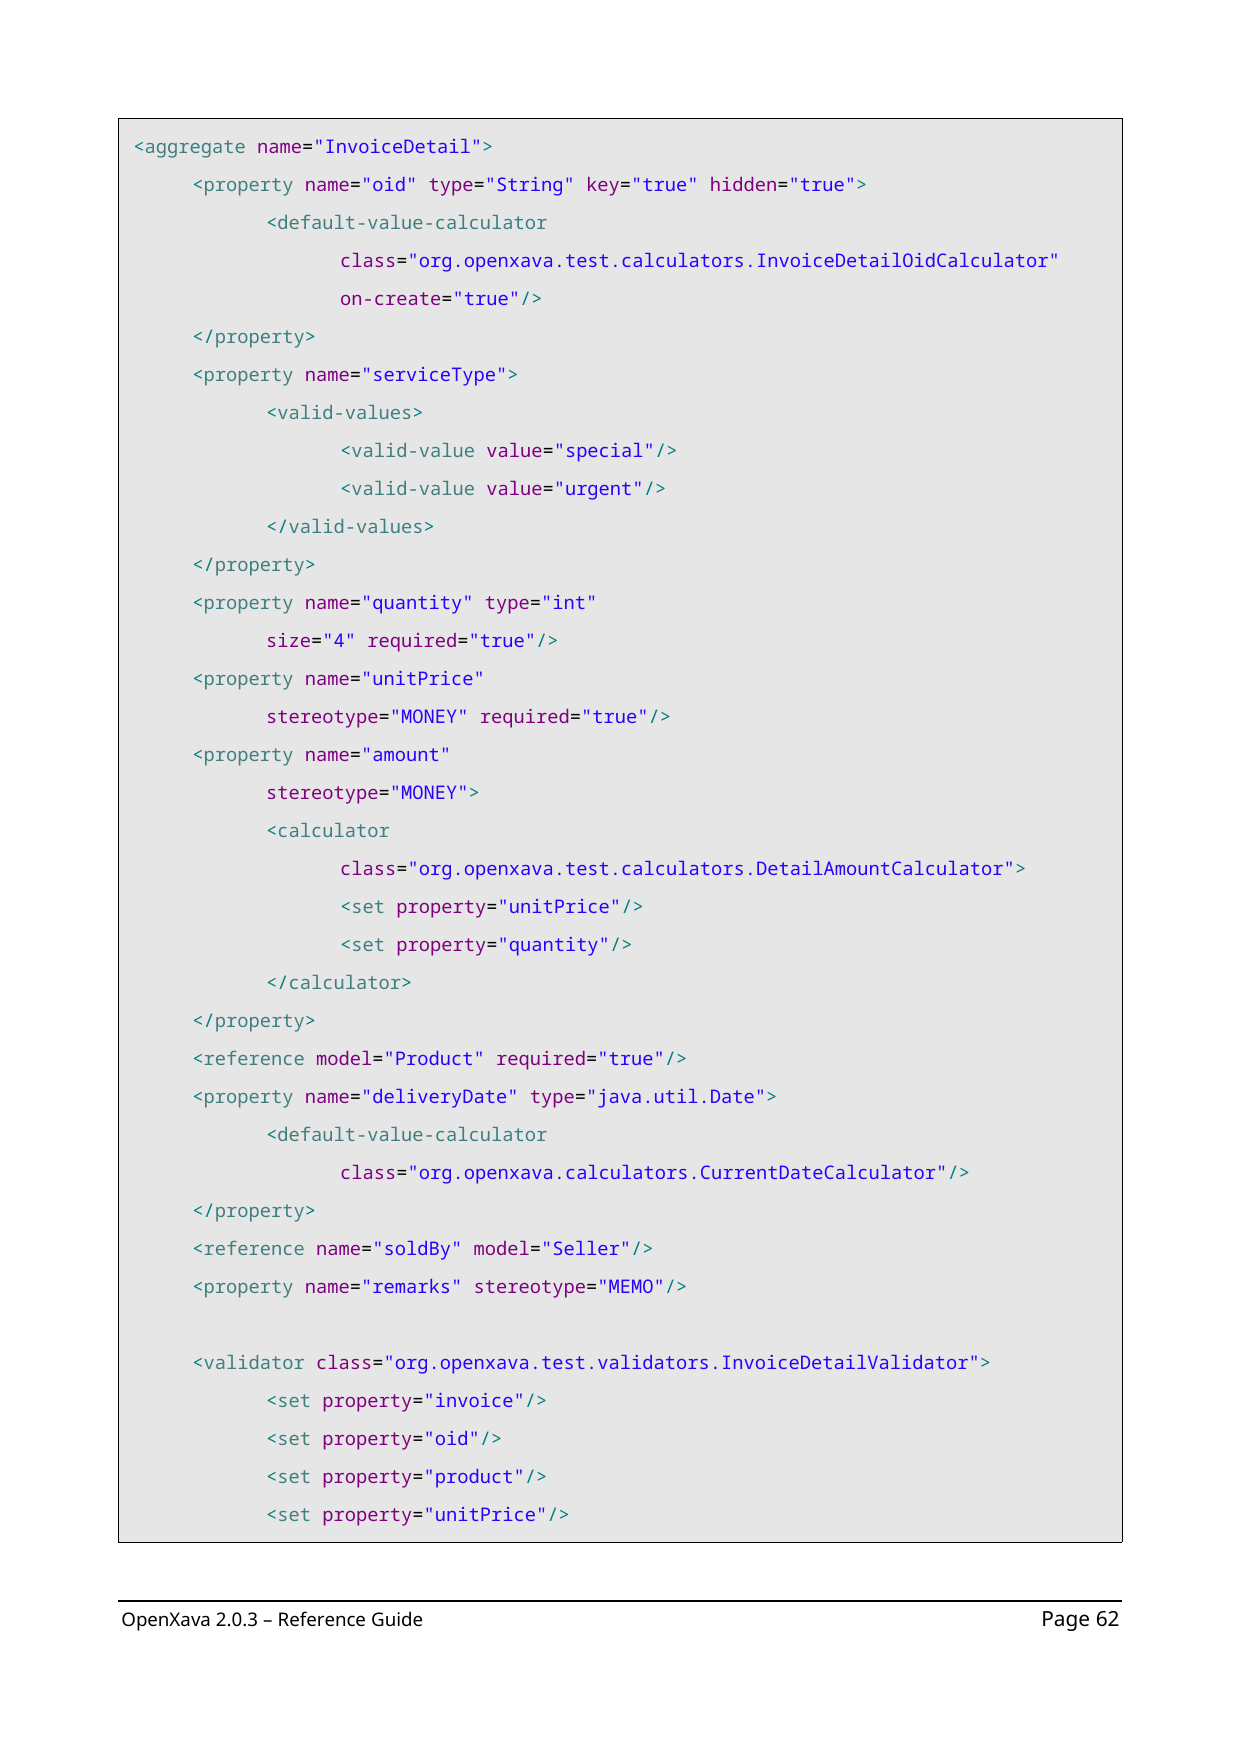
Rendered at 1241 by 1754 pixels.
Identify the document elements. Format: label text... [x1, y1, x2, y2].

text <aggregate name="InvoiceDetail"> [119, 119, 1122, 156]
text stereotype="MONEY"> [119, 764, 1122, 802]
text <set property="unitPrice"/> [119, 878, 1122, 917]
text <property name="deliveryDate" type="java.util.Date"> [119, 1069, 1122, 1107]
text </valid-values> [119, 498, 1122, 536]
text <set property="invoice"/> [119, 1373, 1122, 1411]
text class="org.openxava.test.calculators.DetailAmountCalculator"> [119, 841, 1122, 878]
text <set property="quantity"/> [119, 917, 1122, 954]
text <valid-value value="special"/> [119, 422, 1122, 460]
text <property name="amount" [119, 726, 1122, 764]
text on-create="true"/> [119, 270, 1122, 308]
text </calculator> [119, 954, 1122, 993]
text <property name="serviceType"> [119, 346, 1122, 384]
text <property name="quantity" type="int" [119, 574, 1122, 612]
text <set property="product"/> [119, 1449, 1122, 1487]
text <default-value-calculator [119, 1107, 1122, 1145]
text <validator class="org.openxava.test.validators.InvoiceDetailValidator"> [119, 1335, 1122, 1373]
text <property name="remarks" stereotype="MEMO"/> [119, 1259, 1122, 1297]
text </property> [119, 308, 1122, 346]
text class="org.openxava.calculators.CurrentDateCalculator"/> [119, 1145, 1122, 1183]
text class="org.openxava.test.calculators.InvoiceDetailOidCalculator" [119, 232, 1122, 270]
text <valid-values> [119, 384, 1122, 422]
text </property> [119, 993, 1122, 1031]
text <default-value-calculator [119, 194, 1122, 232]
text <calculator [119, 802, 1122, 841]
text <valid-value value="urgent"/> [119, 460, 1122, 498]
text <set property="oid"/> [119, 1411, 1122, 1449]
text </property> [119, 1183, 1122, 1221]
text stereotype="MONEY" required="true"/> [119, 688, 1122, 726]
text </property> [119, 536, 1122, 574]
text <set property="unitPrice"/> [119, 1487, 1122, 1542]
text size="4" required="true"/> [119, 612, 1122, 650]
text <property name="unitPrice" [119, 650, 1122, 688]
text <property name="oid" type="String" key="true" hidden="true"> [119, 156, 1122, 194]
text <reference name="soldBy" model="Seller"/> [119, 1221, 1122, 1259]
text <reference model="Product" required="true"/> [119, 1031, 1122, 1069]
